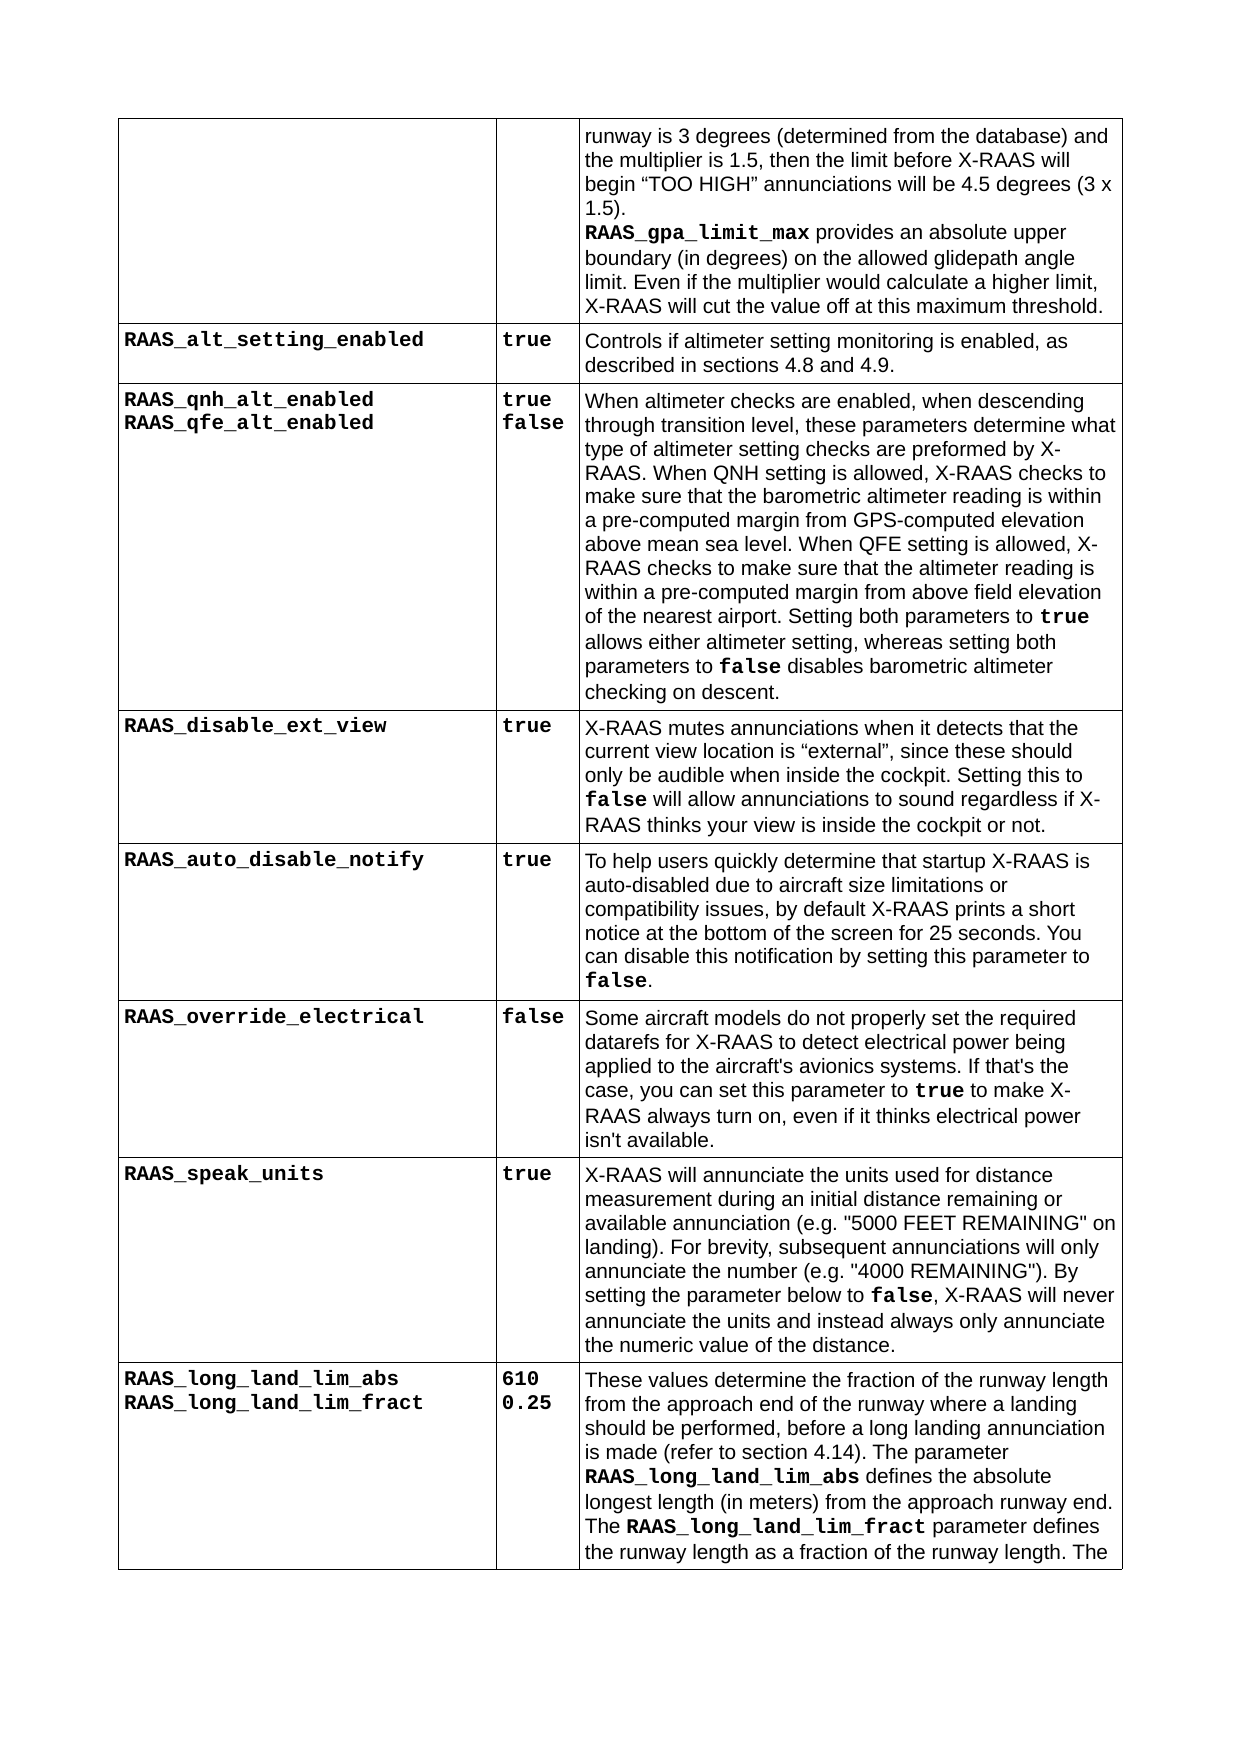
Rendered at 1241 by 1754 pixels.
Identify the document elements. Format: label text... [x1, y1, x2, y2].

table_cell To help users quickly determine that startup X-RAAS is auto-disabled due to aircraft size limitations or compatibility issues, by default X-RAAS prints a short notice at the bottom of the screen for 25 seconds. You can disable this notification by setting this parameter to false. [580, 844, 1122, 1000]
table_cell RAAS_auto_disable_notify [119, 844, 496, 1000]
table_cell RAAS_speak_units [119, 1158, 496, 1362]
table_cell false [497, 1001, 579, 1157]
table_cell Controls if altimeter setting monitoring is enabled, as described in sections 4.8 and 4.9. [580, 324, 1122, 383]
table_cell RAAS_qnh_alt_enabled RAAS_qfe_alt_enabled [119, 384, 496, 709]
table_cell true [497, 1158, 579, 1362]
table_cell true false [497, 384, 579, 709]
table_cell RAAS_override_electrical [119, 1001, 496, 1157]
table_cell RAAS_disable_ext_view [119, 711, 496, 843]
table_cell These values determine the fraction of the runway length from the approach end of the runway where a landing should be performed, before a long landing annunciation is made (refer to section 4.14). The parameter RAAS_long_land_lim_abs defines the absolute longest length (in meters) from the approach runway end. The RAAS_long_land_lim_fract parameter defines the runway length as a fraction of the runway length. The [580, 1363, 1122, 1569]
table_cell [497, 119, 579, 323]
table_cell RAAS_long_land_lim_abs RAAS_long_land_lim_fract [119, 1363, 496, 1569]
table_cell When altimeter checks are enabled, when descending through transition level, these parameters determine what type of altimeter setting checks are preformed by X-RAAS. When QNH setting is allowed, X-RAAS checks to make sure that the barometric altimeter reading is within a pre-computed margin from GPS-computed elevation above mean sea level. When QFE setting is allowed, X-RAAS checks to make sure that the altimeter reading is within a pre-computed margin from above field elevation of the nearest airport. Setting both parameters to true allows either altimeter setting, whereas setting both parameters to false disables barometric altimeter checking on descent. [580, 384, 1122, 709]
table_cell 610 0.25 [497, 1363, 579, 1569]
table_cell runway is 3 degrees (determined from the database) and the multiplier is 1.5, then the limit before X-RAAS will begin “TOO HIGH” annunciations will be 4.5 degrees (3 x 1.5). RAAS_gpa_limit_max provides an absolute upper boundary (in degrees) on the allowed glidepath angle limit. Even if the multiplier would calculate a higher limit, X-RAAS will cut the value off at this maximum threshold. [580, 119, 1122, 323]
table_cell Some aircraft models do not properly set the required datarefs for X-RAAS to detect electrical power being applied to the aircraft's avionics systems. If that's the case, you can set this parameter to true to make X-RAAS always turn on, even if it thinks electrical power isn't available. [580, 1001, 1122, 1157]
table_cell X-RAAS will annunciate the units used for distance measurement during an initial distance remaining or available annunciation (e.g. "5000 FEET REMAINING" on landing). For brevity, subsequent annunciations will only annunciate the number (e.g. "4000 REMAINING"). By setting the parameter below to false, X-RAAS will never annunciate the units and instead always only annunciate the numeric value of the distance. [580, 1158, 1122, 1362]
table_cell true [497, 844, 579, 1000]
table_cell [119, 119, 496, 323]
table_cell RAAS_alt_setting_enabled [119, 324, 496, 383]
table_cell true [497, 711, 579, 843]
table_cell true [497, 324, 579, 383]
table_cell X-RAAS mutes annunciations when it detects that the current view location is “external”, since these should only be audible when inside the cockpit. Setting this to false will allow annunciations to sound regardless if X-RAAS thinks your view is inside the cockpit or not. [580, 711, 1122, 843]
